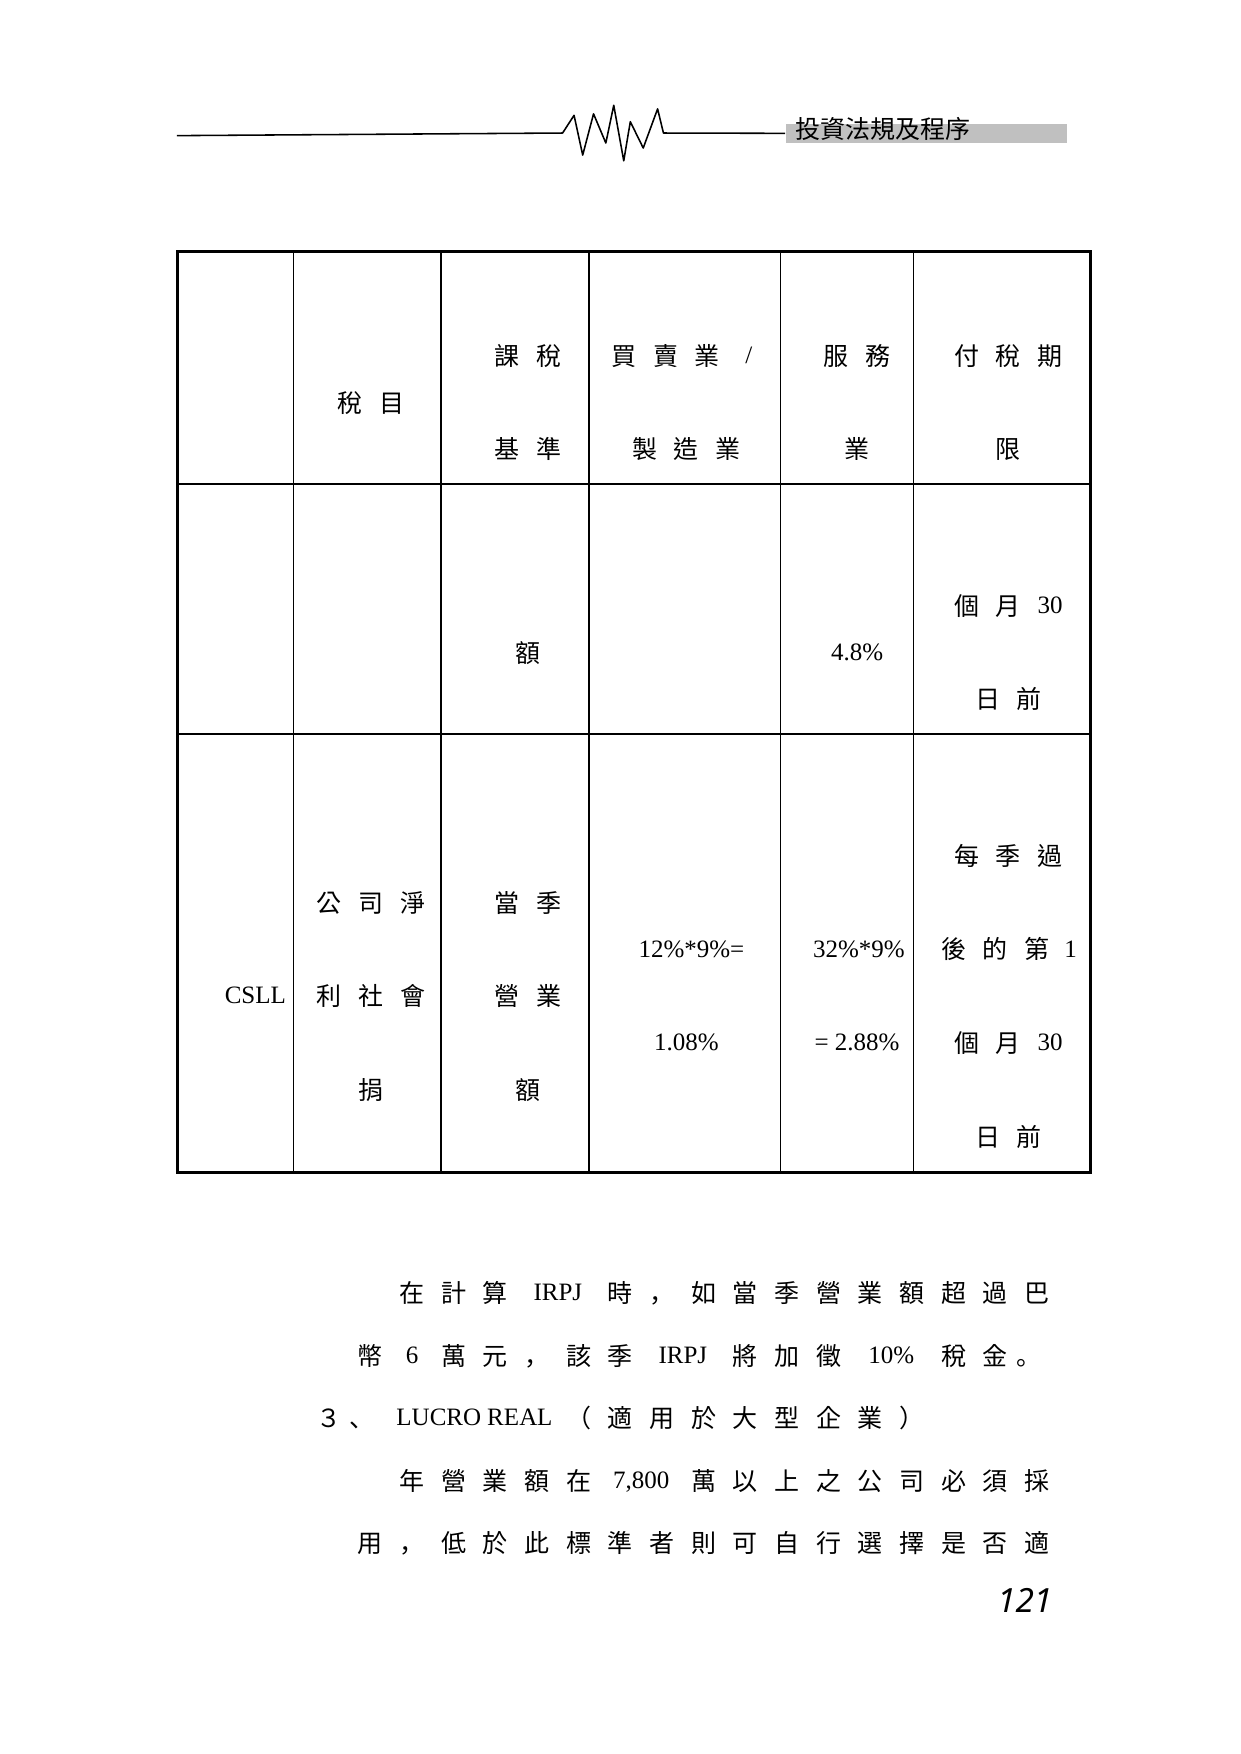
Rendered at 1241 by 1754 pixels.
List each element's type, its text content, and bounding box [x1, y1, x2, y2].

table_cell 32%*9%= 2.88% [781, 735, 913, 1171]
table_cell 個月30日前 [914, 485, 1089, 733]
table_cell 當季營業額 [442, 735, 588, 1171]
table_cell CSLL [179, 735, 293, 1171]
table_cell 額 [442, 485, 588, 733]
table_cell 12%*9%= 1.08% [590, 735, 780, 1171]
table_cell 每季過後的第1個月30日前 [914, 735, 1089, 1171]
table_header 付稅期限 [914, 253, 1089, 483]
table_cell [294, 485, 440, 733]
table_cell [590, 485, 780, 733]
table_header 服務業 [781, 253, 913, 483]
text 年營業額在7,800萬以上之公司必須採用，低於此標準者則可自行選擇是否適 [334, 1438, 1058, 1563]
table_header 買賣業/製造業 [590, 253, 780, 483]
table_cell [179, 485, 293, 733]
table_header [179, 253, 293, 483]
table_header 課稅基準 [442, 253, 588, 483]
table_header 稅目 [294, 253, 440, 483]
text ３、LUCRO REAL（適用於大型企業） [284, 1375, 1058, 1438]
table_cell 4.8% [781, 485, 913, 733]
table_cell 公司淨利社會捐 [294, 735, 440, 1171]
text 在計算IRPJ時，如當季營業額超過巴幣6萬元，該季IRPJ將加徵10%稅金。 [334, 1250, 1058, 1375]
